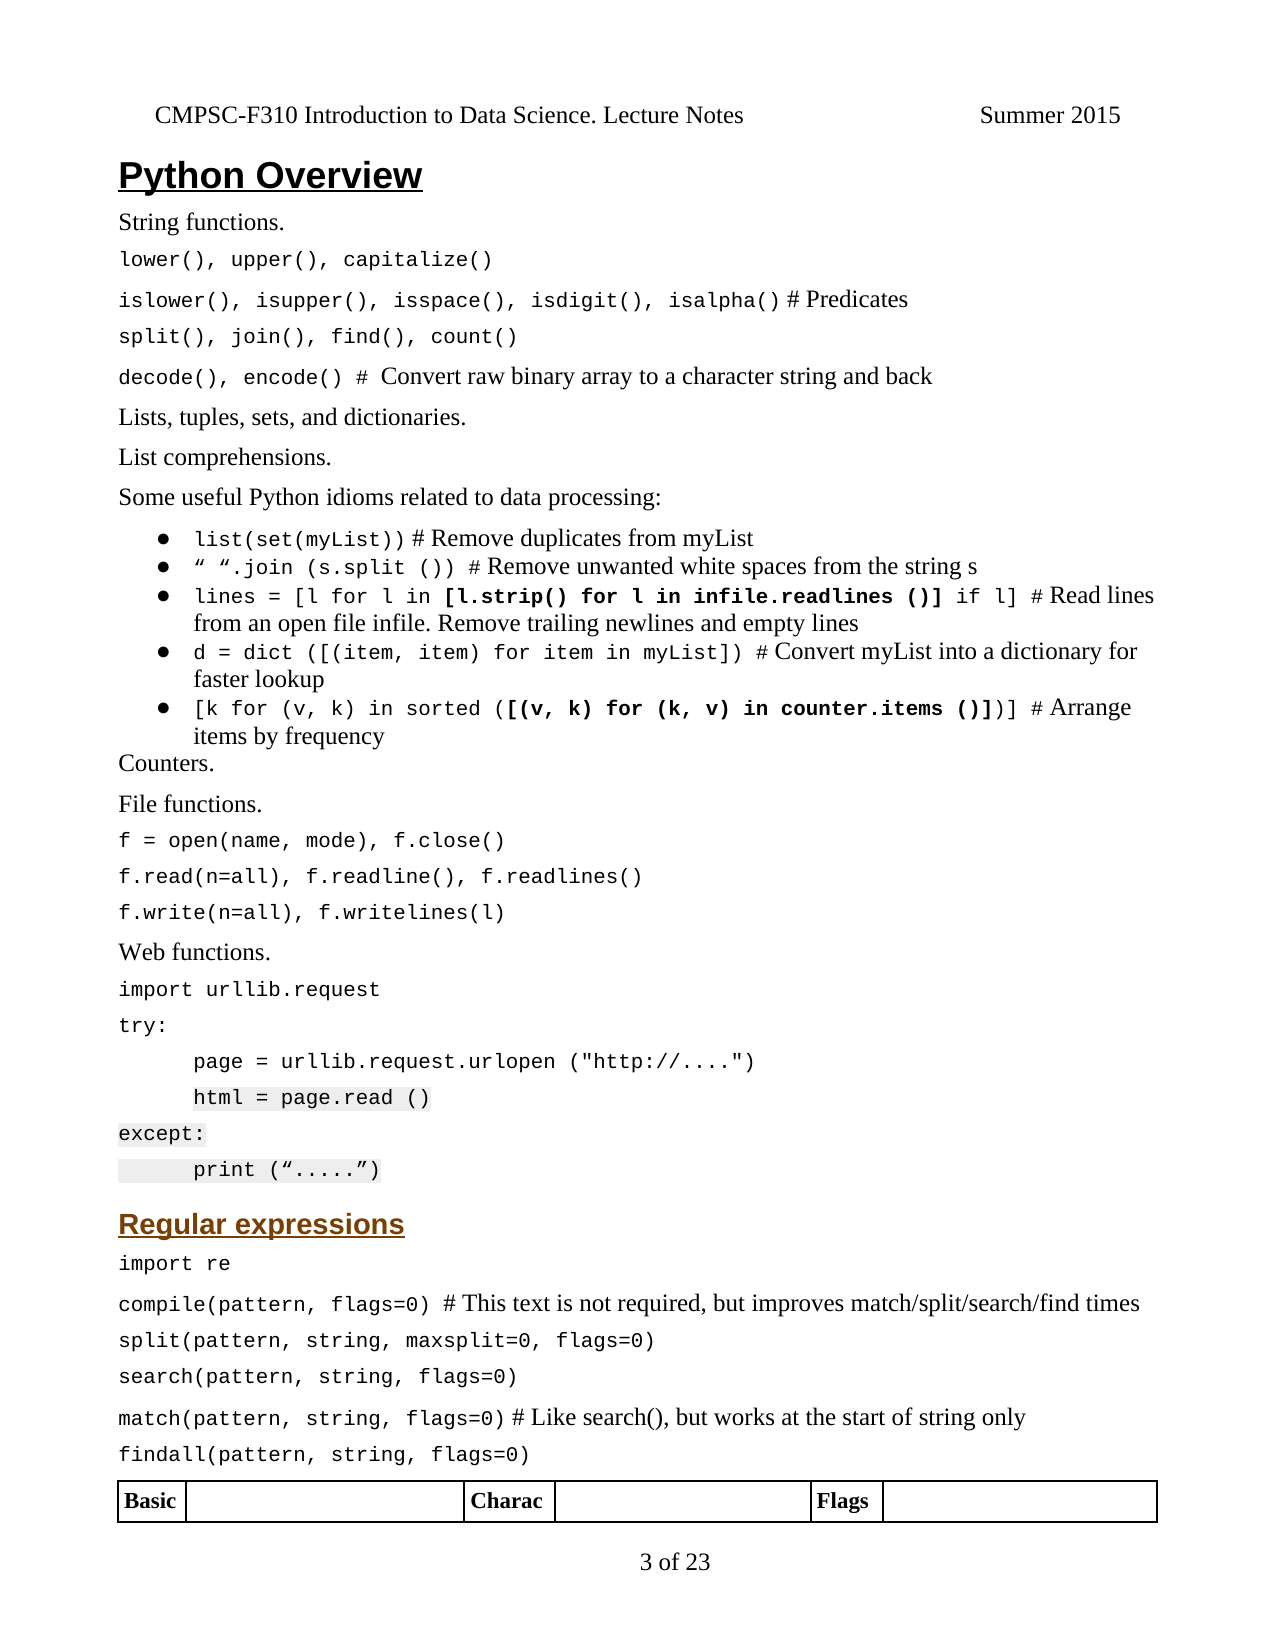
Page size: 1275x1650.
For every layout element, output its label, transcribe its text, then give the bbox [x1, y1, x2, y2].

list d = dict ([(item, item) for item in myList]) # Convert myList into a dictionary for faster lookup [156, 637, 1157, 693]
subtitle Python Overview [118, 154, 1157, 196]
text split(pattern, string, maxsplit=0, flags=0) [118, 1330, 1157, 1354]
text except: [118, 1123, 1157, 1147]
text split(), join(), find(), count() [118, 326, 1157, 349]
text String functions. [118, 208, 1157, 236]
text Web functions. [118, 938, 1157, 966]
table_header Flags [812, 1482, 882, 1521]
text import urllib.request [118, 979, 1157, 1002]
text search(pattern, string, flags=0) [118, 1366, 1157, 1390]
subtitle Regular expressions [118, 1208, 1157, 1241]
list “ “.join (s.split ()) # Remove unwanted white spaces from the string s [156, 552, 1157, 581]
text File functions. [118, 790, 1157, 817]
text html = page.read () [118, 1087, 1157, 1111]
text Some useful Python idioms related to data processing: [118, 483, 1157, 511]
text match(pattern, string, flags=0) # Like search(), but works at the start of string only [118, 1403, 1157, 1431]
text try: [118, 1015, 1157, 1038]
text decode(), encode() # Convert raw binary array to a character string and back [118, 362, 1157, 391]
text findall(pattern, string, flags=0) [118, 1444, 1157, 1467]
table_header [884, 1482, 1156, 1521]
text f = open(name, mode), f.close() [118, 830, 1157, 854]
text islower(), isupper(), isspace(), isdigit(), isalpha() # Predicates [118, 285, 1157, 313]
text import re [118, 1253, 1157, 1277]
table_header Basic [119, 1482, 185, 1521]
list lines = [l for l in [l.strip() for l in infile.readlines ()] if l] # Read lines from an open file infile. Remove trailing newlines and empty lines [156, 581, 1157, 637]
table_header [187, 1482, 463, 1521]
text page = urllib.request.urlopen ("http://....") [118, 1051, 1157, 1074]
text Lists, tuples, sets, and dictionaries. [118, 403, 1157, 431]
text print (“.....”) [118, 1159, 1157, 1183]
list list(set(myList)) # Remove duplicates from myList [156, 524, 1157, 552]
table_header [556, 1482, 810, 1521]
text lower(), upper(), capitalize() [118, 249, 1157, 272]
text Counters. [118, 749, 1157, 777]
text f.write(n=all), f.writelines(l) [118, 902, 1157, 926]
text compile(pattern, flags=0) # This text is not required, but improves match/split/search/find times [118, 1289, 1157, 1318]
text f.read(n=all), f.readline(), f.readlines() [118, 866, 1157, 890]
table_header Charac [465, 1482, 554, 1521]
text List comprehensions. [118, 443, 1157, 471]
list [k for (v, k) in sorted ([(v, k) for (k, v) in counter.items ()])] # Arrange items by frequency [156, 693, 1157, 749]
